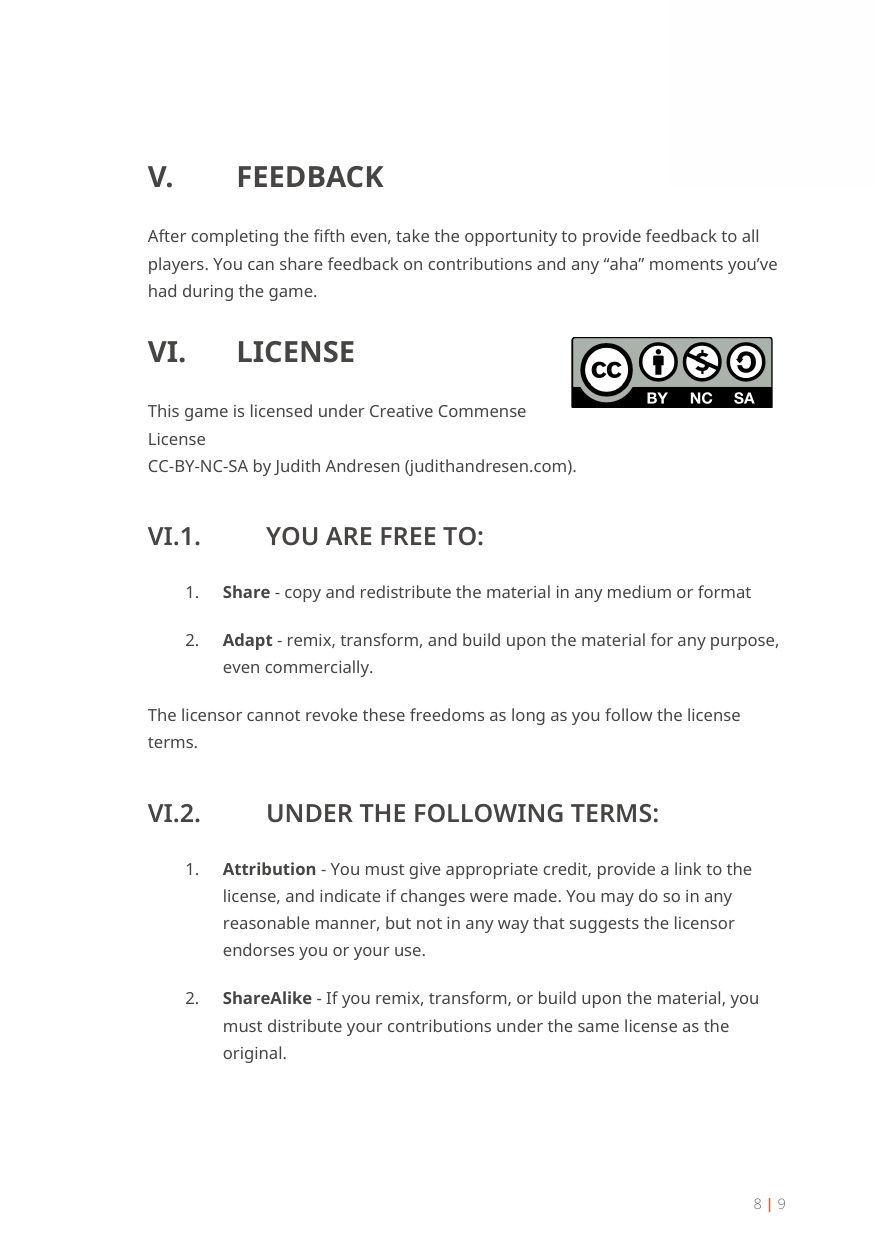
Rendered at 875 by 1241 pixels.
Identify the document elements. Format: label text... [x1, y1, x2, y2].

list Share - copy and redistribute the material in any medium or format [185, 581, 786, 603]
subtitle You are free to: [148, 519, 786, 553]
list Adapt - remix, transform, and build upon the material for any purpose, even commercially. [185, 629, 786, 678]
text This game is licensed under Creative Commense License CC-BY-NC-SA by Judith Andresen (judithandresen.com). [148, 400, 786, 477]
text After completing the fifth even, take the opportunity to provide feedback to all players. You can share feedback on contributions and any “aha” moments you’ve had during the game. [148, 225, 786, 302]
subtitle License [148, 331, 786, 371]
text The licensor cannot revoke these freedoms as long as you follow the license terms. [148, 704, 786, 754]
subtitle Feedback [148, 156, 786, 196]
list ShareAlike - If you remix, transform, or build upon the material, you must distribute your contributions under the same license as the original. [185, 987, 786, 1064]
picture [667, 0, 874, 189]
subtitle Under the following terms: [148, 796, 786, 830]
picture [571, 337, 773, 408]
list Attribution - You must give appropriate credit, provide a link to the license, and indicate if changes were made. You may do so in any reasonable manner, but not in any way that suggests the licensor endorses you or your use. [185, 857, 786, 962]
